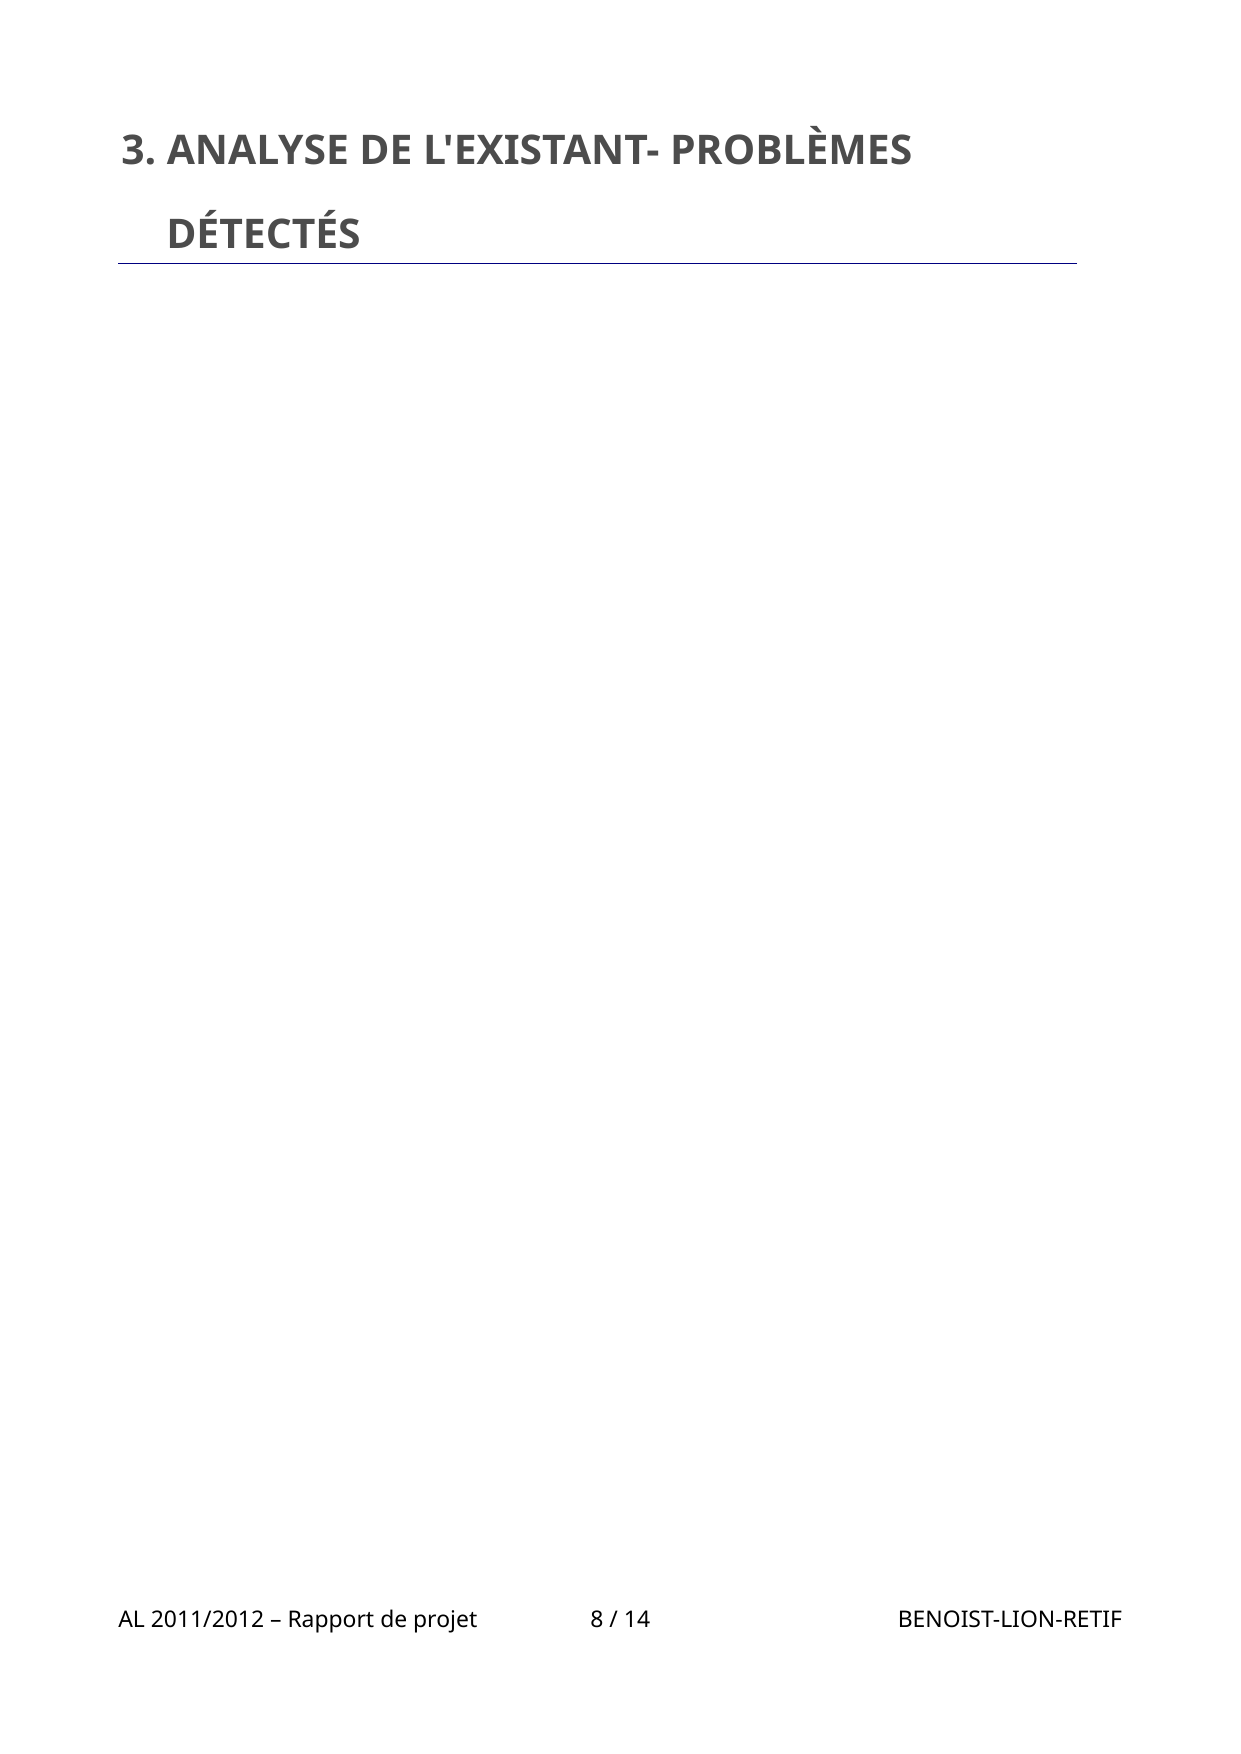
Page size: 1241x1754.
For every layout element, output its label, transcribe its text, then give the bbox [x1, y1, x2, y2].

subtitle 3. Analyse de l'existant- problèmes détectés [118, 118, 1077, 263]
